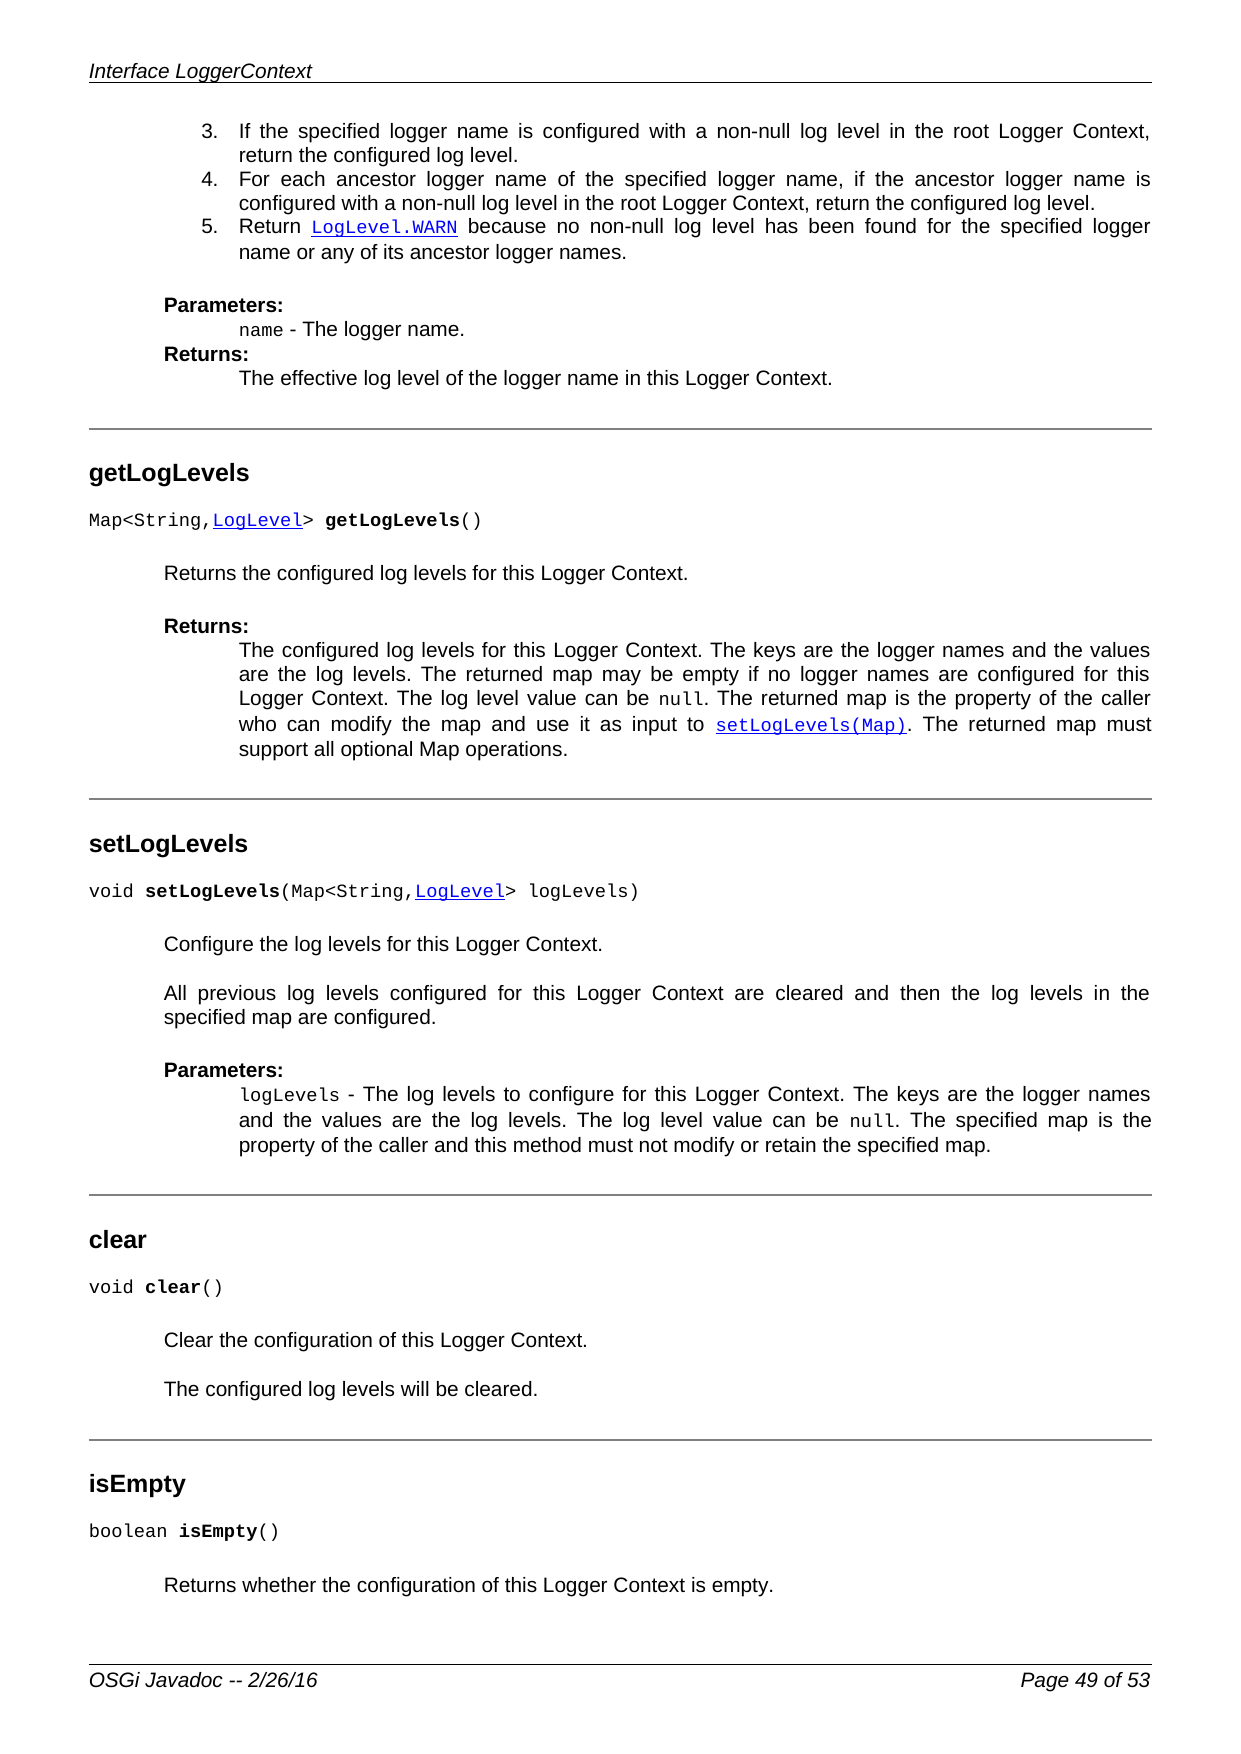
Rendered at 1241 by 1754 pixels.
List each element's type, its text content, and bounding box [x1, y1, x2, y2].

list Return LogLevel.WARN because no non-null log level has been found for the specified logger name or any of its ancestor logger names. [201, 214, 1152, 263]
text Returns: [163, 614, 1152, 638]
text logLevels - The log levels to configure for this Logger Context. The keys are the logger names and the values are the log levels. The log level value can be null. The specified map is the property of the caller and this method must not modify or retain the specified map. [238, 1082, 1152, 1157]
text All previous log levels configured for this Logger Context are cleared and then the log levels in the specified map are configured. [163, 981, 1152, 1029]
list If the specified logger name is configured with a non-null log level in the root Logger Context, return the configured log level. [201, 118, 1152, 166]
text Returns: [163, 342, 1152, 366]
subtitle isEmpty [88, 1469, 1152, 1498]
text Returns whether the configuration of this Logger Context is empty. [163, 1573, 1152, 1597]
text void clear() [88, 1278, 1152, 1299]
text The configured log levels for this Logger Context. The keys are the logger names and the values are the log levels. The returned map may be empty if no logger names are configured for this Logger Context. The log level value can be null. The returned map is the property of the caller who can modify the map and use it as input to setLogLevels(Map). The returned map must support all optional Map operations. [238, 638, 1152, 761]
list For each ancestor logger name of the specified logger name, if the ancestor logger name is configured with a non-null log level in the root Logger Context, return the configured log level. [201, 166, 1152, 214]
text Configure the log levels for this Logger Context. [163, 932, 1152, 956]
text Returns the configured log levels for this Logger Context. [163, 561, 1152, 585]
text Clear the configuration of this Logger Context. [163, 1328, 1152, 1352]
text The effective log level of the logger name in this Logger Context. [238, 366, 1152, 390]
text name - The logger name. [238, 317, 1152, 342]
text Parameters: [163, 293, 1152, 317]
text void setLogLevels(Map<String,LogLevel> logLevels) [88, 882, 1152, 903]
subtitle getLogLevels [88, 458, 1152, 487]
subtitle clear [88, 1225, 1152, 1253]
text Map<String,LogLevel> getLogLevels() [88, 511, 1152, 532]
text Parameters: [163, 1058, 1152, 1082]
subtitle setLogLevels [88, 829, 1152, 858]
text The configured log levels will be cleared. [163, 1377, 1152, 1401]
text boolean isEmpty() [88, 1522, 1152, 1543]
